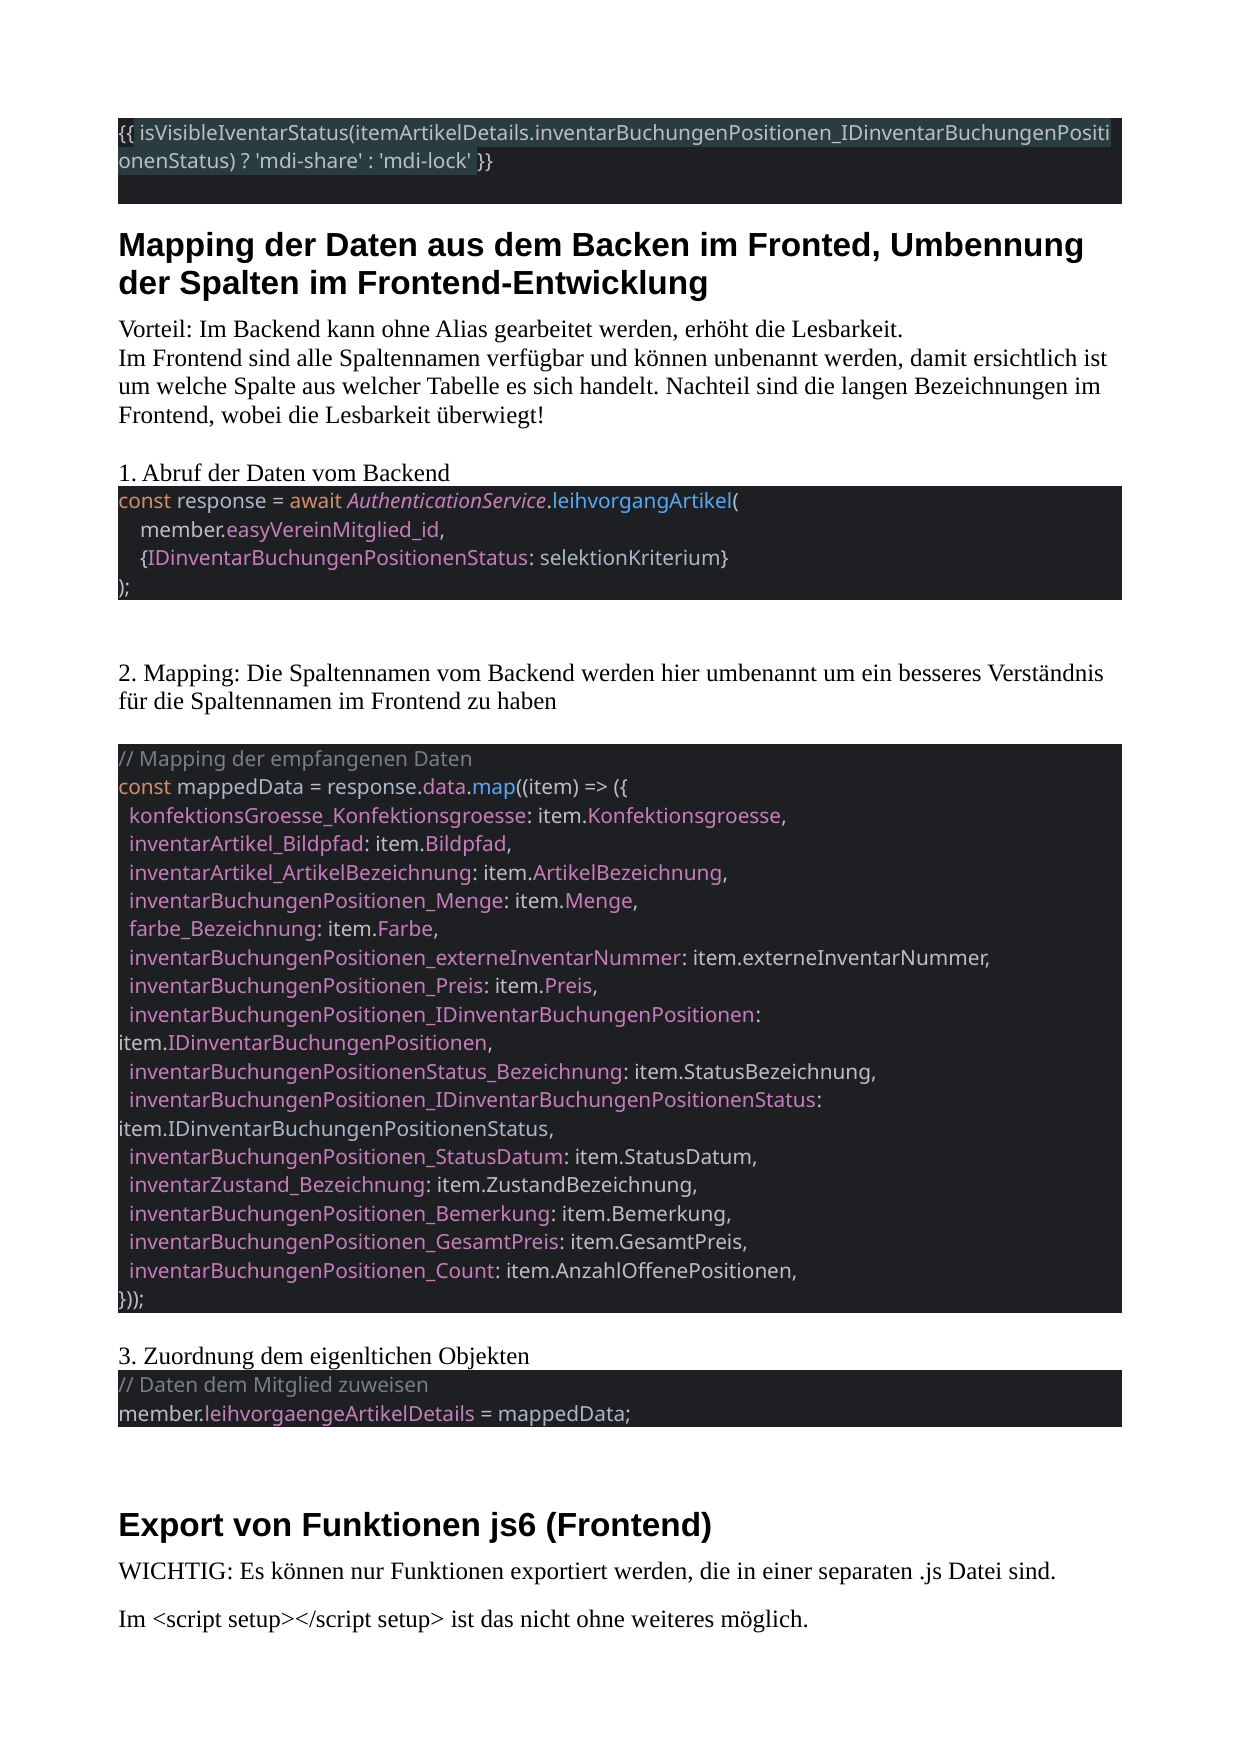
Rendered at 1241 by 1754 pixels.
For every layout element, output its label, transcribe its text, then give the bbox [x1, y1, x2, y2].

text um welche Spalte aus welcher Tabelle es sich handelt. Nachteil sind die langen Bezeichnungen im Frontend, wobei die Lesbarkeit überwiegt! [118, 371, 1122, 429]
text {{ isVisibleIventarStatus(itemArtikelDetails.inventarBuchungenPositionen_IDinventarBuchungenPositionenStatus) ? 'mdi-share' : 'mdi-lock' }} [118, 118, 1122, 204]
text 1. Abruf der Daten vom Backend [118, 458, 1122, 486]
text 3. Zuordnung dem eigenltichen Objekten [118, 1341, 1122, 1370]
text // Daten dem Mitglied zuweisen member.leihvorgaengeArtikelDetails = mappedData; [118, 1370, 1122, 1427]
text 2. Mapping: Die Spaltennamen vom Backend werden hier umbenannt um ein besseres Verständnis für die Spaltennamen im Frontend zu haben [118, 658, 1122, 715]
text // Mapping der empfangenen Daten const mappedData = response.data.map((item) => ({ konfektionsGroesse_Konfektionsgroesse: item.Konfektionsgroesse, inventarArtikel_Bildpfad: item.Bildpfad, inventarArtikel_ArtikelBezeichnung: item.ArtikelBezeichnung, inventarBuchungenPositionen_Menge: item.Menge, farbe_Bezeichnung: item.Farbe, inventarBuchungenPositionen_externeInventarNummer: item.externeInventarNummer, inventarBuchungenPositionen_Preis: item.Preis, inventarBuchungenPositionen_IDinventarBuchungenPositionen: item.IDinventarBuchungenPositionen, inventarBuchungenPositionenStatus_Bezeichnung: item.StatusBezeichnung, inventarBuchungenPositionen_IDinventarBuchungenPositionenStatus: item.IDinventarBuchungenPositionenStatus, inventarBuchungenPositionen_StatusDatum: item.StatusDatum, inventarZustand_Bezeichnung: item.ZustandBezeichnung, inventarBuchungenPositionen_Bemerkung: item.Bemerkung, inventarBuchungenPositionen_GesamtPreis: item.GesamtPreis, inventarBuchungenPositionen_Count: item.AnzahlOffenePositionen, })); [118, 744, 1122, 1313]
text Vorteil: Im Backend kann ohne Alias gearbeitet werden, erhöht die Lesbarkeit. [118, 314, 1122, 343]
subtitle Export von Funktionen js6 (Frontend) [118, 1505, 1122, 1544]
text const response = await AuthenticationService.leihvorgangArtikel( member.easyVereinMitglied_id, {IDinventarBuchungenPositionenStatus: selektionKriterium} ); [118, 486, 1122, 600]
text WICHTIG: Es können nur Funktionen exportiert werden, die in einer separaten .js Datei sind. [118, 1556, 1122, 1585]
text Im Frontend sind alle Spaltennamen verfügbar und können unbenannt werden, damit ersichtlich ist [118, 343, 1122, 371]
text Im <script setup></script setup> ist das nicht ohne weiteres möglich. [118, 1604, 1122, 1633]
subtitle Mapping der Daten aus dem Backen im Fronted, Umbennung der Spalten im Frontend-Entwicklung [118, 224, 1122, 301]
